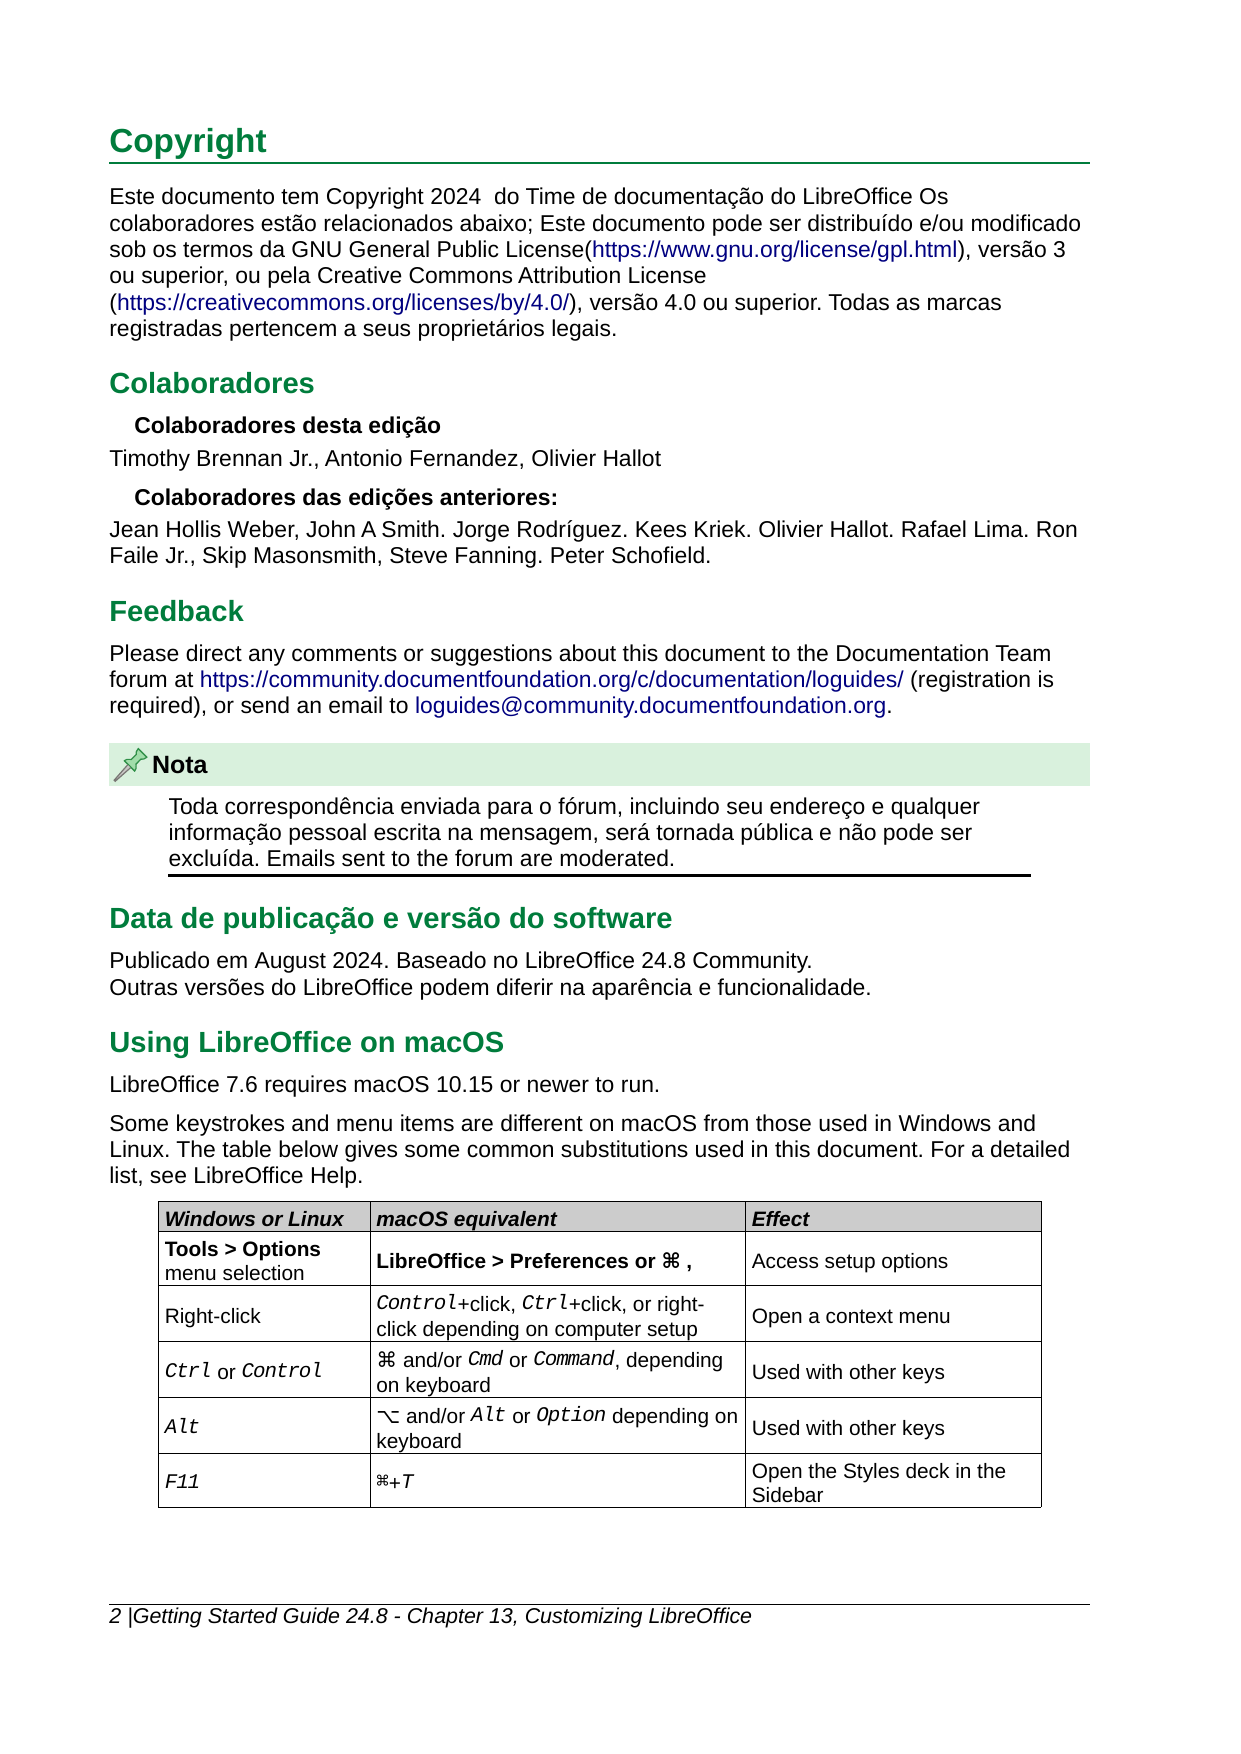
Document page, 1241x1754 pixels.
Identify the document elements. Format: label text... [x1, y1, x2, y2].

text Some keystrokes and menu items are different on macOS from those used in Windows and Linux. The table below gives some common substitutions used in this document. For a detailed list, see LibreOffice Help. [109, 1110, 1090, 1189]
text Timothy Brennan Jr., Antonio Fernandez, Olivier Hallot [109, 445, 1090, 471]
table_cell ⌘+T [371, 1454, 745, 1507]
table_cell Alt [159, 1398, 370, 1453]
table_cell Access setup options [746, 1232, 1041, 1285]
table_cell Right-click [159, 1286, 370, 1341]
text Toda correspondência enviada para o fórum, incluindo seu endereço e qualquer informação pessoal escrita na mensagem, será tornada pública e não pode ser excluída. Emails sent to the forum are moderated. [168, 793, 1031, 874]
text Please direct any comments or suggestions about this document to the Documentation Team forum at https://community.documentfoundation.org/c/documentation/loguides/ (registration is required), or send an email to loguides@community.documentfoundation.org. [109, 639, 1090, 719]
table_cell Control+click, Ctrl+click, or right-click depending on computer setup [371, 1286, 745, 1341]
subtitle Using LibreOffice on macOS [109, 1025, 1090, 1058]
table_cell ⌘ and/or Cmd or Command, depending on keyboard [371, 1342, 745, 1397]
text Publicado em Agosto de 2024. Baseado no LibreOffice 24.8 Community. Outras versões do LibreOffice podem diferir na aparência e funcionalidade. [109, 947, 1090, 1000]
table_cell Used with other keys [746, 1398, 1041, 1453]
table_cell Tools > Options menu selection [159, 1232, 370, 1285]
text LibreOffice 7.6 requires macOS 10.15 or newer to run. [109, 1071, 1090, 1097]
subtitle Nota [109, 743, 1090, 786]
table_cell Open the Styles deck in the Sidebar [746, 1454, 1041, 1507]
text Colaboradores das edições anteriores: [134, 483, 1090, 510]
text Jean Hollis Weber, John A Smith. Jorge Rodríguez. Kees Kriek. Olivier Hallot. Rafael Lima. Ron Faile Jr., Skip Masonsmith, Steve Fanning. Peter Schofield. [109, 516, 1090, 569]
subtitle Data de publicação e versão do software [109, 901, 1090, 935]
table_cell Ctrl or Control [159, 1342, 370, 1397]
table_cell LibreOffice > Preferences or ⌘ , [371, 1232, 745, 1285]
subtitle Copyright [109, 121, 1090, 162]
table_cell F11 [159, 1454, 370, 1507]
table_header Windows or Linux [159, 1202, 370, 1231]
subtitle Colaboradores [109, 366, 1090, 400]
table_cell ⌥ and/or Alt or Option depending on keyboard [371, 1398, 745, 1453]
table_cell Used with other keys [746, 1342, 1041, 1397]
text Colaboradores desta edição [134, 412, 1090, 438]
table_header Effect [746, 1202, 1041, 1231]
text Este documento tem Copyright 2024 do Time de documentação do LibreOffice Os colaboradores estão relacionados abaixo; Este documento pode ser distribuído e/ou modificado sob os termos da GNU General Public License(https://www.gnu.org/license/gpl.html), versão 3 ou superior, ou pela Creative Commons Attribution License (https://creativecommons.org/licenses/by/4.0/), versão 4.0 ou superior. Todas as marcas registradas pertencem a seus proprietários legais. [109, 183, 1090, 341]
table_cell Open a context menu [746, 1286, 1041, 1341]
subtitle Feedback [109, 594, 1090, 627]
table_header macOS equivalent [371, 1202, 745, 1231]
